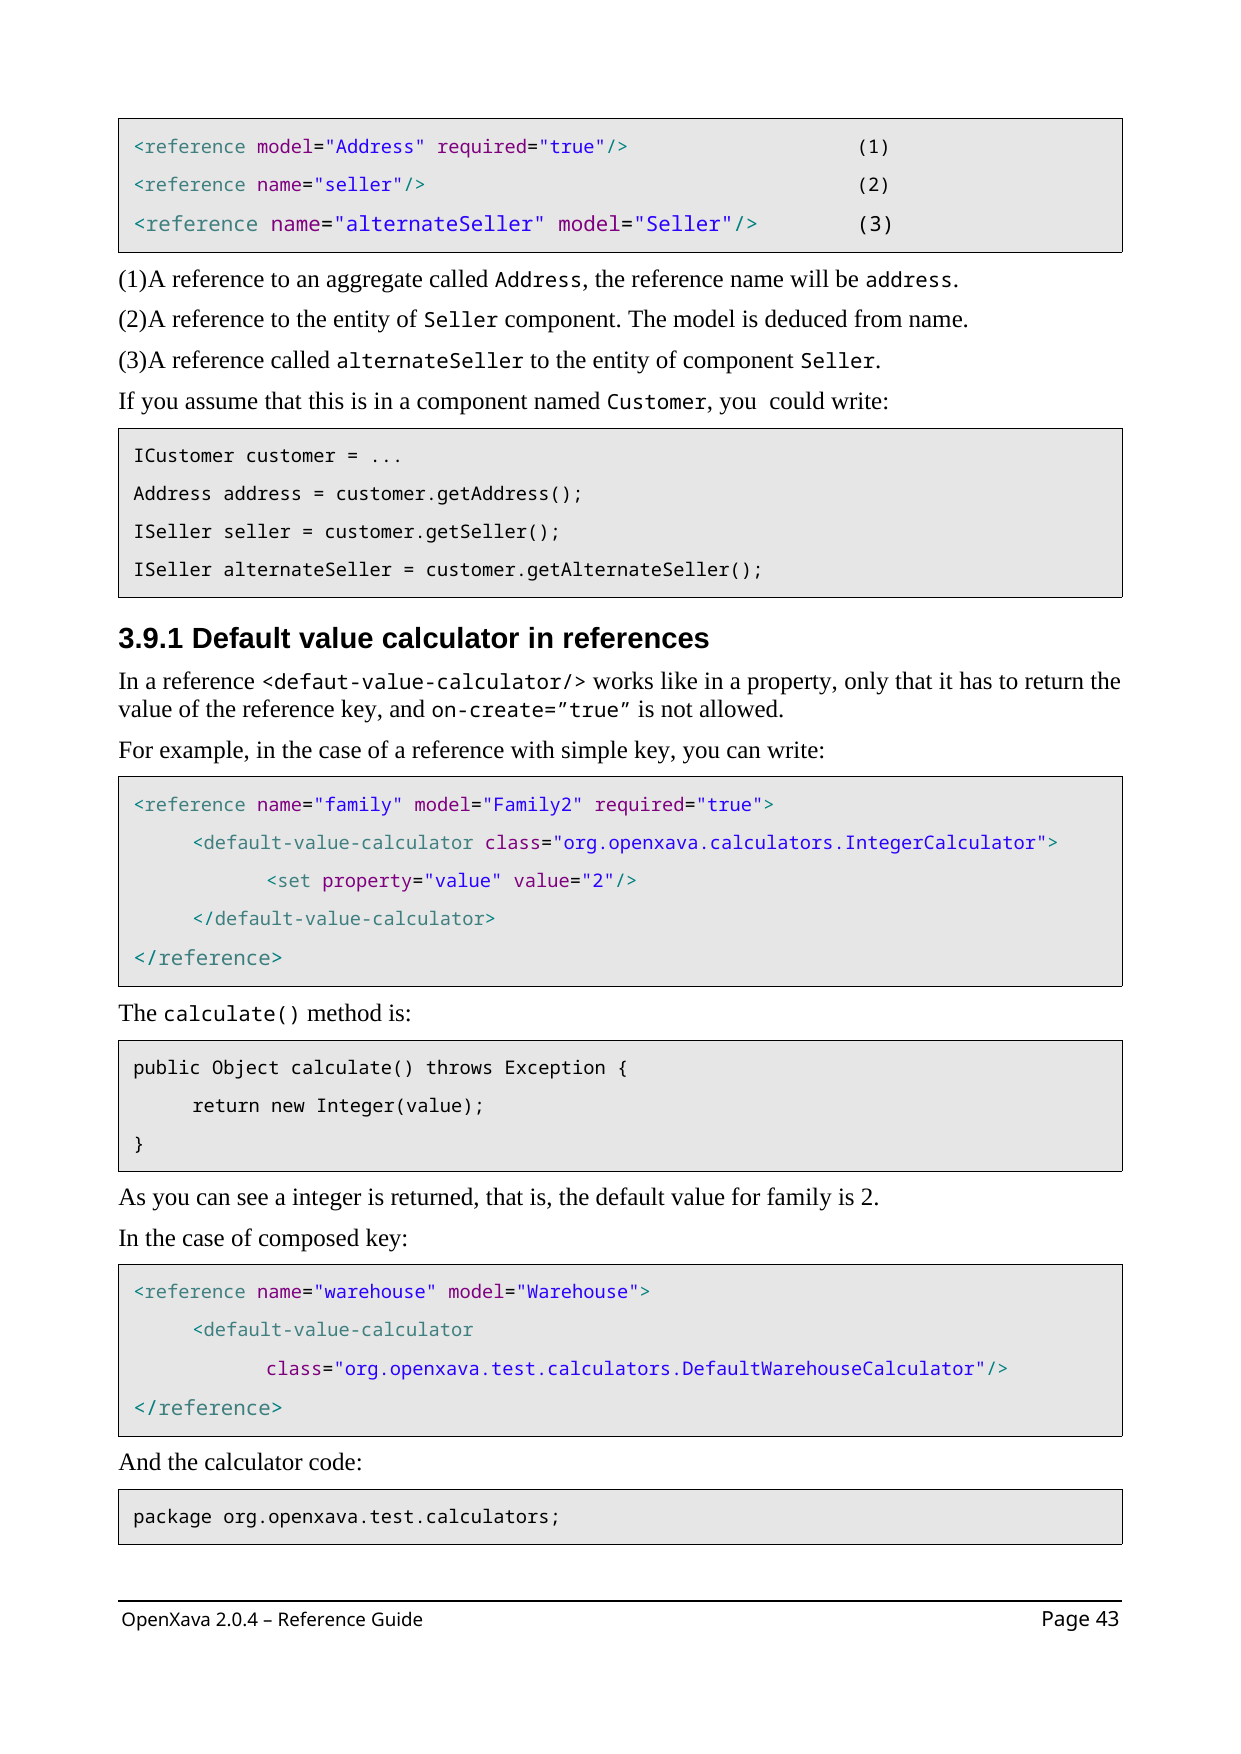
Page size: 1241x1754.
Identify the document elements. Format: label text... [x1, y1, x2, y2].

list A reference to the entity of Seller component. The model is deduced from name. [118, 305, 1122, 334]
text In the case of composed key: [118, 1224, 1122, 1251]
text ISeller alternateSeller = customer.getAlternateSeller(); [119, 542, 1122, 597]
text <default-value-calculator class="org.openxava.calculators.IntegerCalculator"> [119, 814, 1122, 852]
text <set property="value" value="2"/> [119, 852, 1122, 890]
text return new Integer(value); [119, 1078, 1122, 1116]
text public Object calculate() throws Exception { [119, 1041, 1122, 1078]
subtitle Default value calculator in references [118, 622, 1122, 655]
list A reference called alternateSeller to the entity of component Seller. [118, 346, 1122, 374]
text class="org.openxava.test.calculators.DefaultWarehouseCalculator"/> [119, 1340, 1122, 1378]
text <reference name="seller"/> (2) [119, 156, 1122, 194]
text <default-value-calculator [119, 1302, 1122, 1340]
text <reference name="family" model="Family2" required="true"> [119, 777, 1122, 814]
text <reference model="Address" required="true"/> (1) [119, 119, 1122, 156]
text </default-value-calculator> [119, 890, 1122, 928]
text } [119, 1116, 1122, 1171]
list A reference to an aggregate called Address, the reference name will be address. [118, 265, 1122, 293]
text Address address = customer.getAddress(); [119, 466, 1122, 504]
text package org.openxava.test.calculators; [119, 1490, 1122, 1544]
text <reference name="warehouse" model="Warehouse"> [119, 1265, 1122, 1302]
text ISeller seller = customer.getSeller(); [119, 504, 1122, 542]
text If you assume that this is in a component named Customer, you could write: [118, 387, 1122, 415]
text </reference> [119, 1378, 1122, 1436]
text <reference name="alternateSeller" model="Seller"/> (3) [119, 194, 1122, 252]
text In a reference <defaut-value-calculator/> works like in a property, only that it has to return the value of the reference key, and on-create=”true” is not allowed. [118, 667, 1122, 724]
text </reference> [119, 928, 1122, 986]
text As you can see a integer is returned, that is, the default value for family is 2. [118, 1183, 1122, 1211]
text And the calculator code: [118, 1448, 1122, 1476]
text ICustomer customer = ... [119, 429, 1122, 466]
text The calculate() method is: [118, 999, 1122, 1027]
text For example, in the case of a reference with simple key, you can write: [118, 736, 1122, 764]
